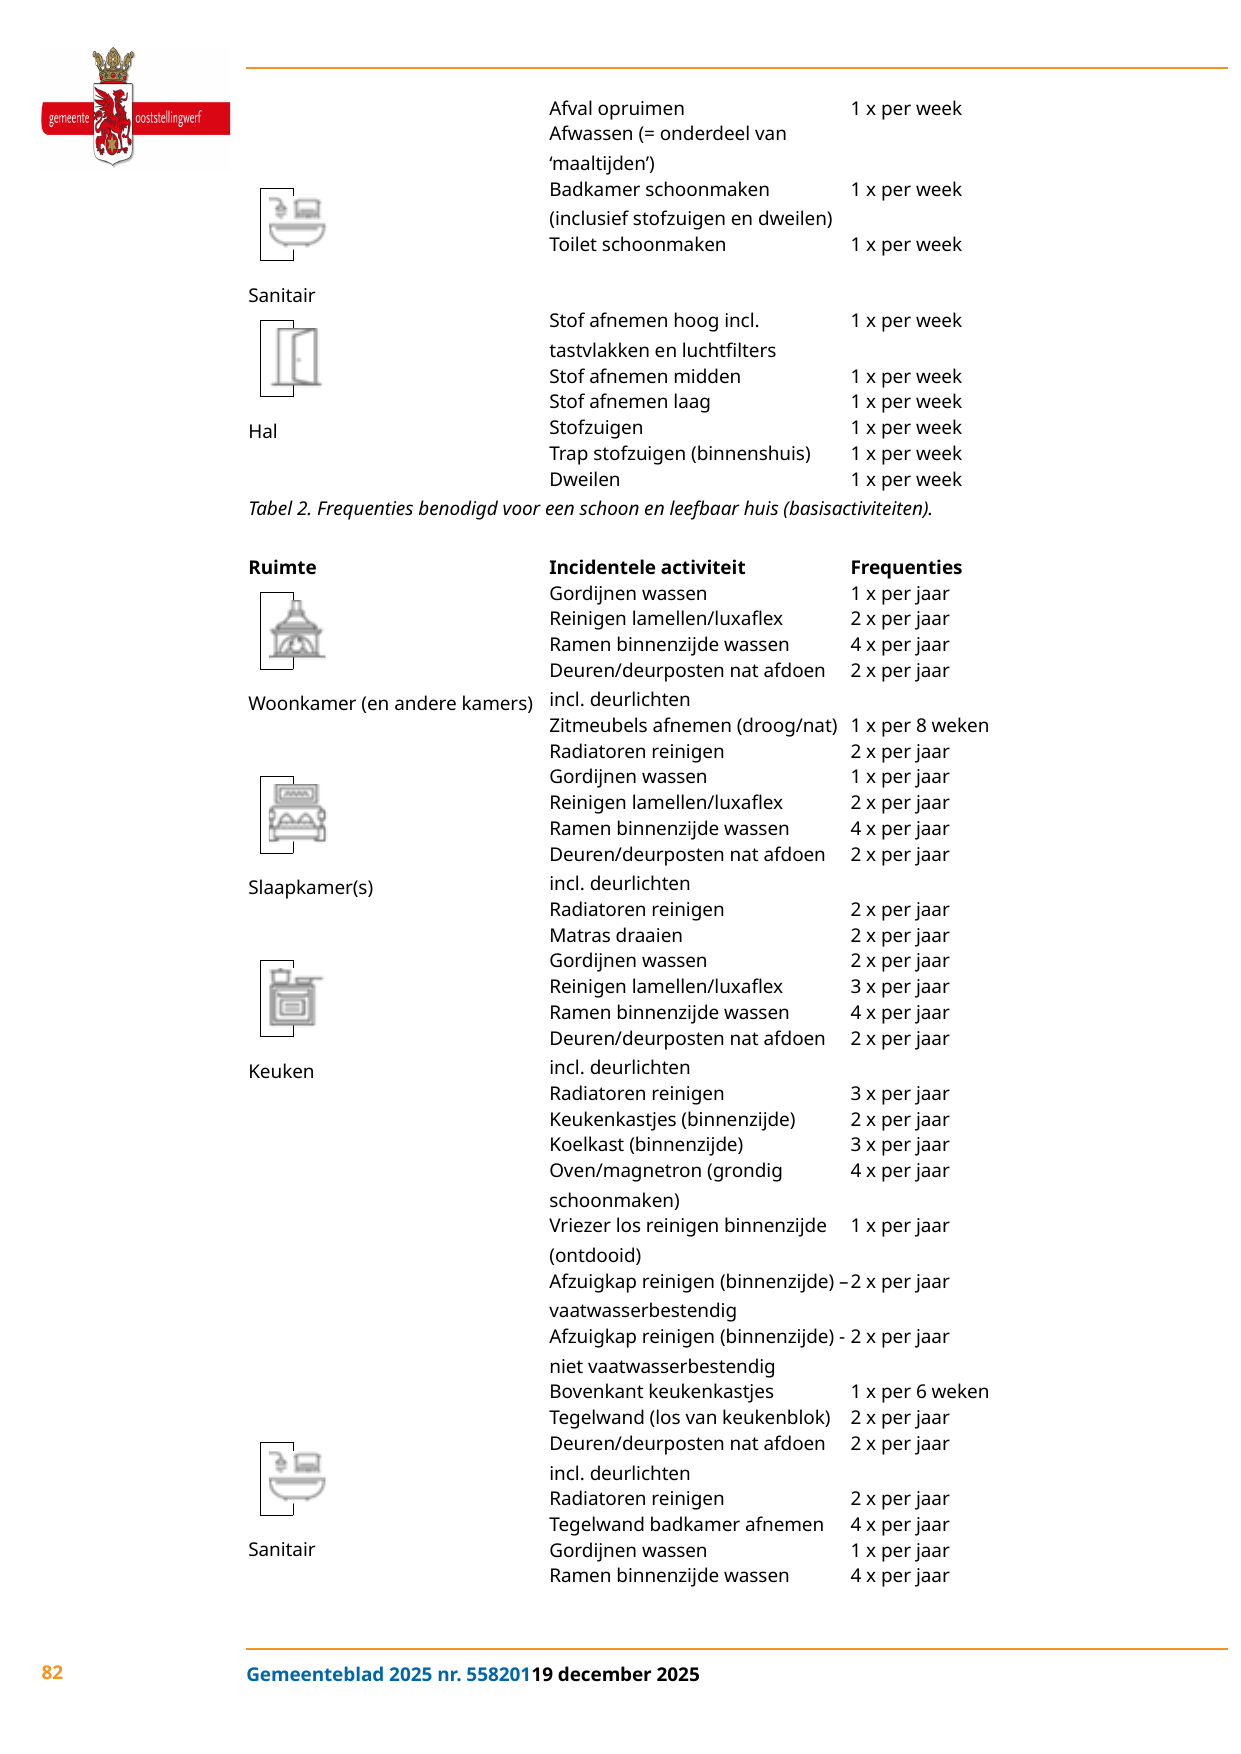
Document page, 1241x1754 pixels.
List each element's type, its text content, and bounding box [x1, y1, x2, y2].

table_cell 2 x per jaar [850, 948, 1152, 973]
table_header Incidentele activiteit [549, 554, 850, 580]
table_cell 1 x per week [850, 414, 1152, 440]
table_cell [261, 329, 268, 387]
table_cell 2 x per jaar [850, 896, 1152, 922]
table_cell 1 x per 8 weken [850, 712, 1152, 738]
table_cell Toilet schoonmaken [549, 231, 850, 308]
table_cell [248, 308, 549, 328]
table_cell Stof afnemen hoog incl. tastvlakken en luchtfilters [549, 308, 850, 363]
table_cell 1 x per week [850, 440, 1152, 466]
table_cell 1 x per week [850, 176, 1152, 231]
table_cell Oven/magnetron (grondig schoonmaken) [549, 1158, 850, 1213]
table_cell Stof afnemen midden [549, 363, 850, 389]
table_cell [850, 121, 1152, 176]
table_cell [328, 329, 549, 387]
table_cell Sanitair [248, 176, 549, 308]
table_cell Ramen binnenzijde wassen [549, 815, 850, 841]
table_cell [248, 329, 260, 387]
table_cell Dweilen [549, 466, 850, 492]
table_cell 1 x per week [850, 363, 1152, 389]
table_cell Gordijnen wassen [549, 1537, 850, 1563]
table_cell 2 x per jaar [850, 1323, 1152, 1379]
table_cell 1 x per week [850, 389, 1152, 414]
table_cell 2 x per jaar [850, 1025, 1152, 1080]
table_cell 2 x per jaar [850, 790, 1152, 815]
table_cell Ramen binnenzijde wassen [549, 631, 850, 657]
table_cell Deuren/deurposten nat afdoen incl. deurlichten [549, 657, 850, 712]
picture [268, 600, 328, 660]
table_cell 3 x per jaar [850, 1132, 1152, 1157]
table_cell 1 x per week [850, 95, 1152, 121]
table_cell 4 x per jaar [850, 999, 1152, 1025]
table_cell Reinigen lamellen/luxaflex [549, 606, 850, 631]
picture [268, 328, 328, 388]
table_cell 1 x per week [850, 466, 1152, 492]
picture [268, 1451, 328, 1506]
table_cell Hal [248, 388, 549, 492]
text Tabel 2. Frequenties benodigd voor een schoon en leefbaar huis (basisactiviteiten). [248, 495, 1152, 521]
table_cell 2 x per jaar [850, 1430, 1152, 1485]
table_cell Radiatoren reinigen [549, 738, 850, 764]
table_cell Keuken [248, 969, 549, 1430]
picture [268, 784, 328, 844]
table_cell Slaapkamer(s) [248, 785, 549, 948]
table_cell Afval opruimen [549, 95, 850, 121]
table_cell 3 x per jaar [850, 1080, 1152, 1106]
table_cell Deuren/deurposten nat afdoen incl. deurlichten [549, 1025, 850, 1080]
table_cell Radiatoren reinigen [549, 1080, 850, 1106]
table_cell Deuren/deurposten nat afdoen incl. deurlichten [549, 841, 850, 896]
table_cell Trap stofzuigen (binnenshuis) [549, 440, 850, 466]
table_cell [248, 95, 549, 176]
table_cell 2 x per jaar [850, 1485, 1152, 1511]
table_cell 1 x per 6 weken [850, 1379, 1152, 1404]
table_cell Vriezer los reinigen binnenzijde (ontdooid) [549, 1213, 850, 1268]
table_cell 2 x per jaar [850, 606, 1152, 631]
table_cell Stof afnemen laag [549, 389, 850, 414]
table_cell Ramen binnenzijde wassen [549, 1563, 850, 1588]
table_cell 1 x per week [850, 308, 1152, 363]
table_cell 4 x per jaar [850, 631, 1152, 657]
table_cell Gordijnen wassen [549, 580, 850, 606]
picture [41, 47, 231, 172]
table_cell 4 x per jaar [850, 1158, 1152, 1213]
table_cell Ramen binnenzijde wassen [549, 999, 850, 1025]
table_cell Bovenkant keukenkastjes [549, 1379, 850, 1404]
table_cell Koelkast (binnenzijde) [549, 1132, 850, 1157]
table_cell Afwassen (= onderdeel van ‘maaltijden’) [549, 121, 850, 176]
table_cell Sanitair [248, 1430, 549, 1588]
table_cell 1 x per jaar [850, 1213, 1152, 1268]
table_cell 3 x per jaar [850, 974, 1152, 999]
table_cell Matras draaien [549, 922, 850, 948]
picture [268, 196, 328, 252]
table_cell Tegelwand (los van keukenblok) [549, 1404, 850, 1430]
table_cell 1 x per jaar [850, 764, 1152, 789]
table_cell Keukenkastjes (binnenzijde) [549, 1106, 850, 1132]
table_cell 4 x per jaar [850, 1511, 1152, 1537]
table_cell Badkamer schoonmaken (inclusief stofzuigen en dweilen) [549, 176, 850, 231]
table_cell Stofzuigen [549, 414, 850, 440]
table_cell 2 x per jaar [850, 841, 1152, 896]
picture [268, 968, 328, 1028]
table_cell Deuren/deurposten nat afdoen incl. deurlichten [549, 1430, 850, 1485]
table_cell 1 x per jaar [850, 580, 1152, 606]
table_cell Gordijnen wassen [549, 948, 850, 973]
table_cell 2 x per jaar [850, 1268, 1152, 1323]
table_cell 2 x per jaar [850, 657, 1152, 712]
table_cell Reinigen lamellen/luxaflex [549, 974, 850, 999]
table_cell 1 x per week [850, 231, 1152, 308]
table_cell Gordijnen wassen [549, 764, 850, 789]
table_cell Woonkamer (en andere kamers) [248, 580, 549, 764]
table_cell 2 x per jaar [850, 922, 1152, 948]
table_cell [248, 764, 549, 784]
table_cell Zitmeubels afnemen (droog/nat) [549, 712, 850, 738]
table_cell [248, 948, 549, 968]
table_header Ruimte [248, 554, 549, 580]
table_cell Reinigen lamellen/luxaflex [549, 790, 850, 815]
table_cell 4 x per jaar [850, 815, 1152, 841]
table_cell Tegelwand badkamer afnemen [549, 1511, 850, 1537]
table_cell 4 x per jaar [850, 1563, 1152, 1588]
table_cell Radiatoren reinigen [549, 1485, 850, 1511]
table_cell Afzuigkap reinigen (binnenzijde) – vaatwasserbestendig [549, 1268, 850, 1323]
table_cell 2 x per jaar [850, 738, 1152, 764]
table_cell 2 x per jaar [850, 1404, 1152, 1430]
table_header Frequenties [850, 554, 1152, 580]
table_cell 1 x per jaar [850, 1537, 1152, 1563]
table_cell 2 x per jaar [850, 1106, 1152, 1132]
table_cell Afzuigkap reinigen (binnenzijde) - niet vaatwasserbestendig [549, 1323, 850, 1379]
table_cell Radiatoren reinigen [549, 896, 850, 922]
